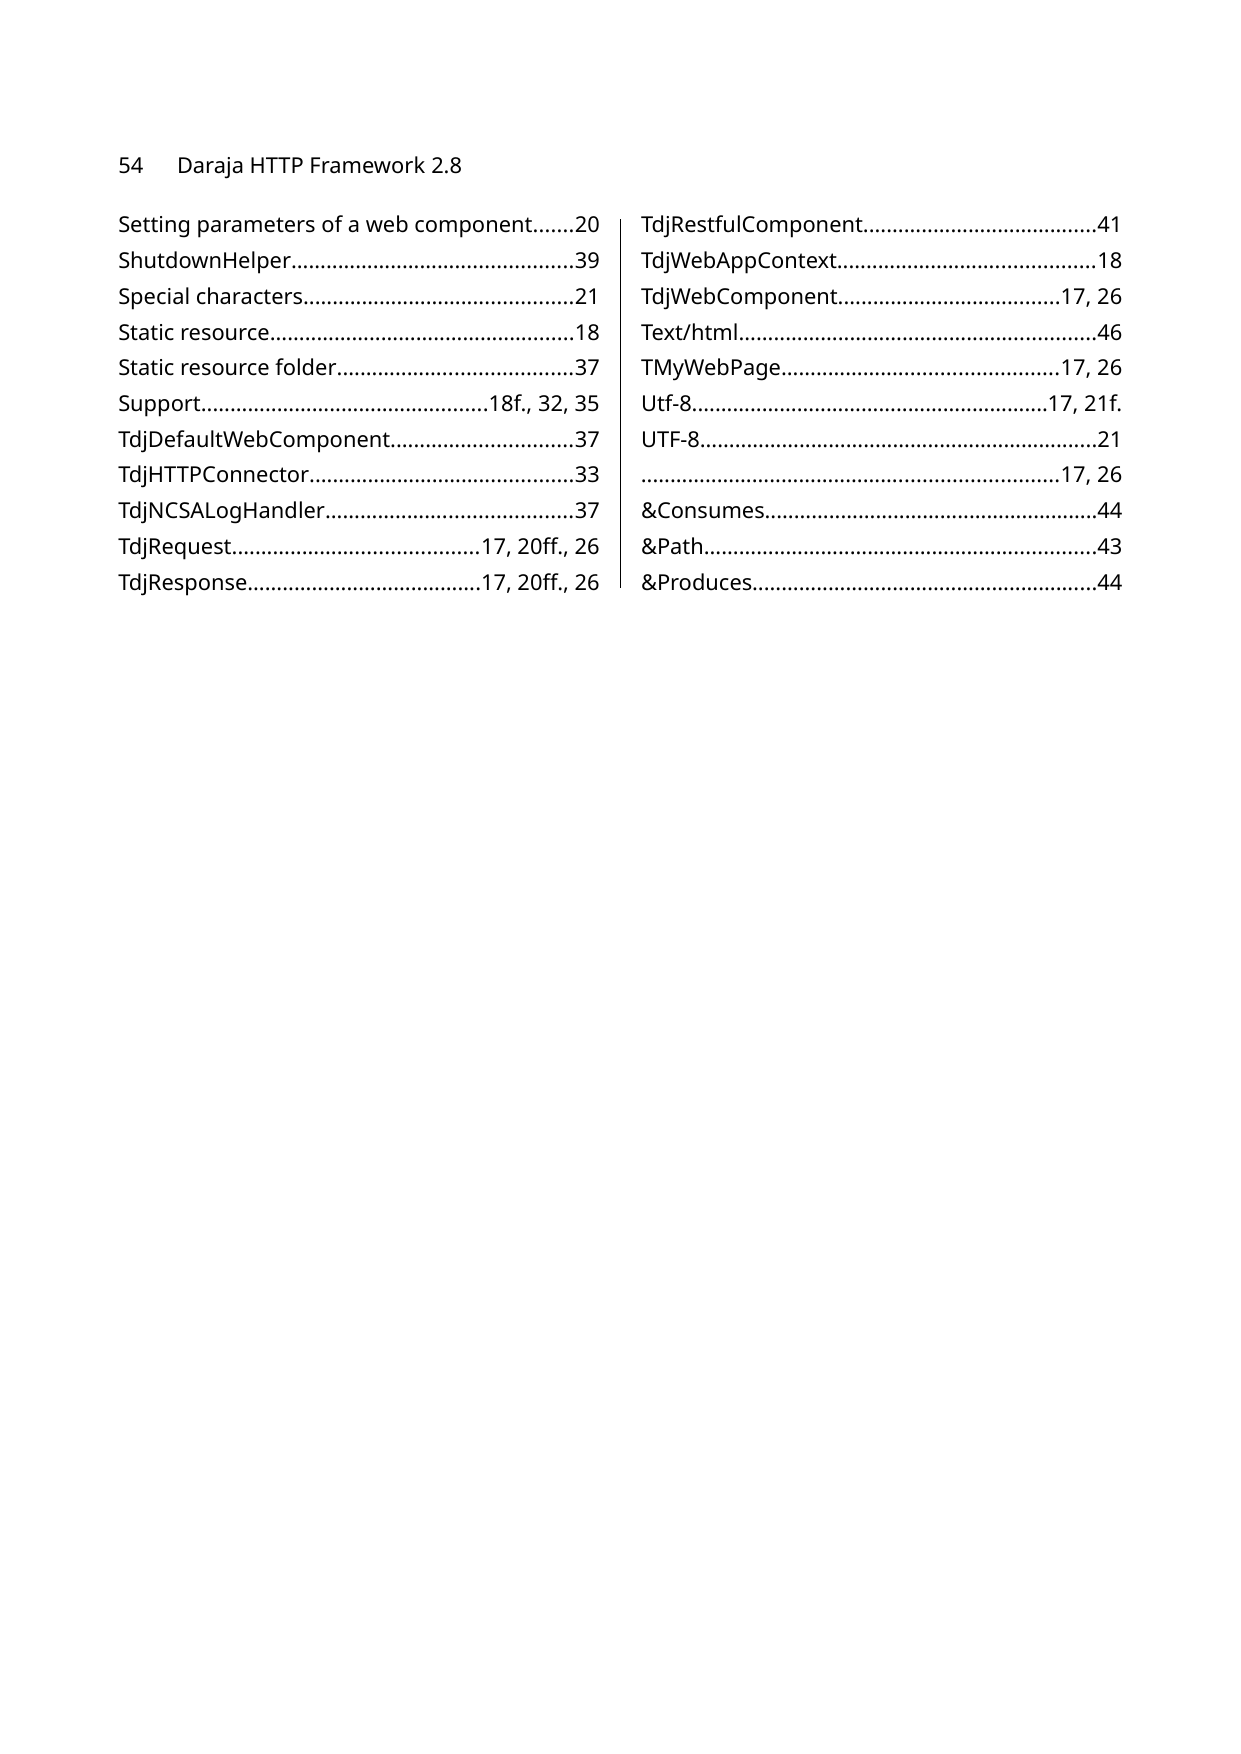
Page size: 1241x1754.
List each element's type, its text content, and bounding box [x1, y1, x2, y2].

text &Path 43 [641, 531, 1122, 561]
text Static resource 18 [118, 316, 599, 346]
text &Produces 44 [641, 567, 1122, 596]
text Text/html 46 [641, 316, 1122, 346]
text &Consumes 44 [641, 495, 1122, 525]
text TdjRestfulComponent 41 [641, 209, 1122, 239]
text Setting parameters of a web component 20 [118, 209, 599, 239]
text TdjWebComponent 17, 26 [641, 281, 1122, 311]
text 17, 26 [641, 459, 1122, 489]
text ShutdownHelper 39 [118, 245, 599, 275]
text Utf-8 17, 21f. [641, 388, 1122, 418]
text Special characters 21 [118, 281, 599, 311]
text Support 18f., 32, 35 [118, 388, 599, 418]
text TMyWebPage 17, 26 [641, 352, 1122, 382]
text Static resource folder 37 [118, 352, 599, 382]
text TdjRequest 17, 20ff., 26 [118, 531, 599, 561]
text UTF-8 21 [641, 424, 1122, 453]
text TdjWebAppContext 18 [641, 245, 1122, 275]
text TdjNCSALogHandler 37 [118, 495, 599, 525]
text TdjResponse 17, 20ff., 26 [118, 567, 599, 596]
text TdjHTTPConnector 33 [118, 459, 599, 489]
text TdjDefaultWebComponent 37 [118, 424, 599, 453]
